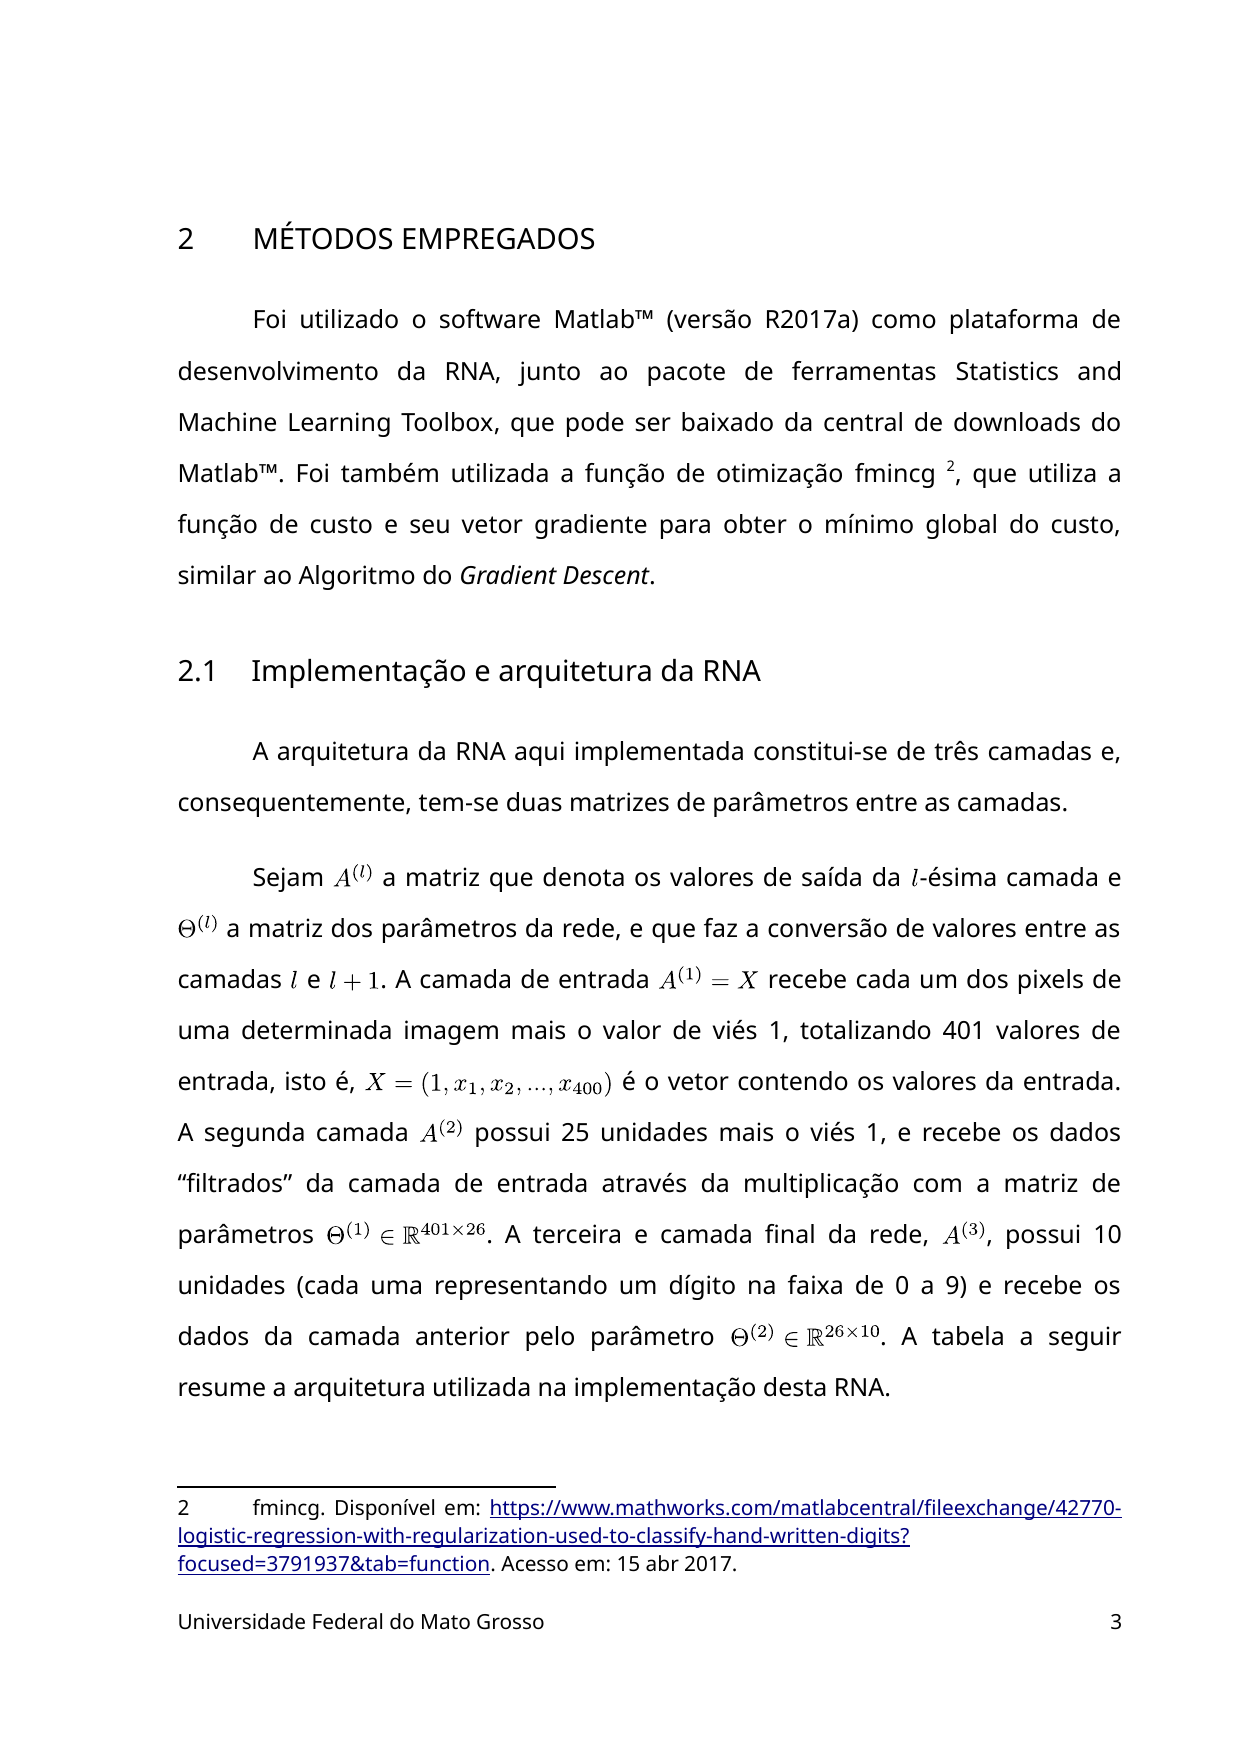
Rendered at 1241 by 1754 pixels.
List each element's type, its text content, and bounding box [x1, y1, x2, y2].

text Sejam a matriz que denota os valores de saída da -ésima camada e a matriz dos parâmetros da rede, e que faz a conversão de valores entre as camadas e . A camada de entrada recebe cada um dos pixels de uma determinada imagem mais o valor de viés 1, totalizando 401 valores de entrada, isto é, é o vetor contendo os valores da entrada. A segunda camada possui 25 unidades mais o viés 1, e recebe os dados “filtrados” da camada de entrada através da multiplicação com a matriz de parâmetros . A terceira e camada final da rede, , possui 10 unidades (cada uma representando um dígito na faixa de 0 a 9) e recebe os dados da camada anterior pelo parâmetro . A tabela a seguir resume a arquitetura utilizada na implementação desta RNA. [177, 860, 1122, 1404]
subtitle MÉTODOS EMPREGADOS [177, 218, 1122, 258]
text Foi utilizado o software Matlab™ (versão R2017a) como plataforma de desenvolvimento da RNA, junto ao pacote de ferramentas Statistics and Machine Learning Toolbox, que pode ser baixado da central de downloads do Matlab™. Foi também utilizada a função de otimização fmincg , que utiliza a função de custo e seu vetor gradiente para obter o mínimo global do custo, similar ao Algoritmo do Gradient Descent. [177, 302, 1122, 591]
subtitle Implementação e arquitetura da RNA [177, 650, 1122, 689]
text A arquitetura da RNA aqui implementada constitui-se de três camadas e, consequentemente, tem-se duas matrizes de parâmetros entre as camadas. [177, 733, 1122, 818]
text fmincg. Disponível em: https://www.mathworks.com/matlabcentral/fileexchange/42770-logistic-regression-with-regularization-used-to-classify-hand-written-digits?focused=3791937&tab=function. Acesso em: 15 abr 2017. [177, 1493, 1122, 1578]
